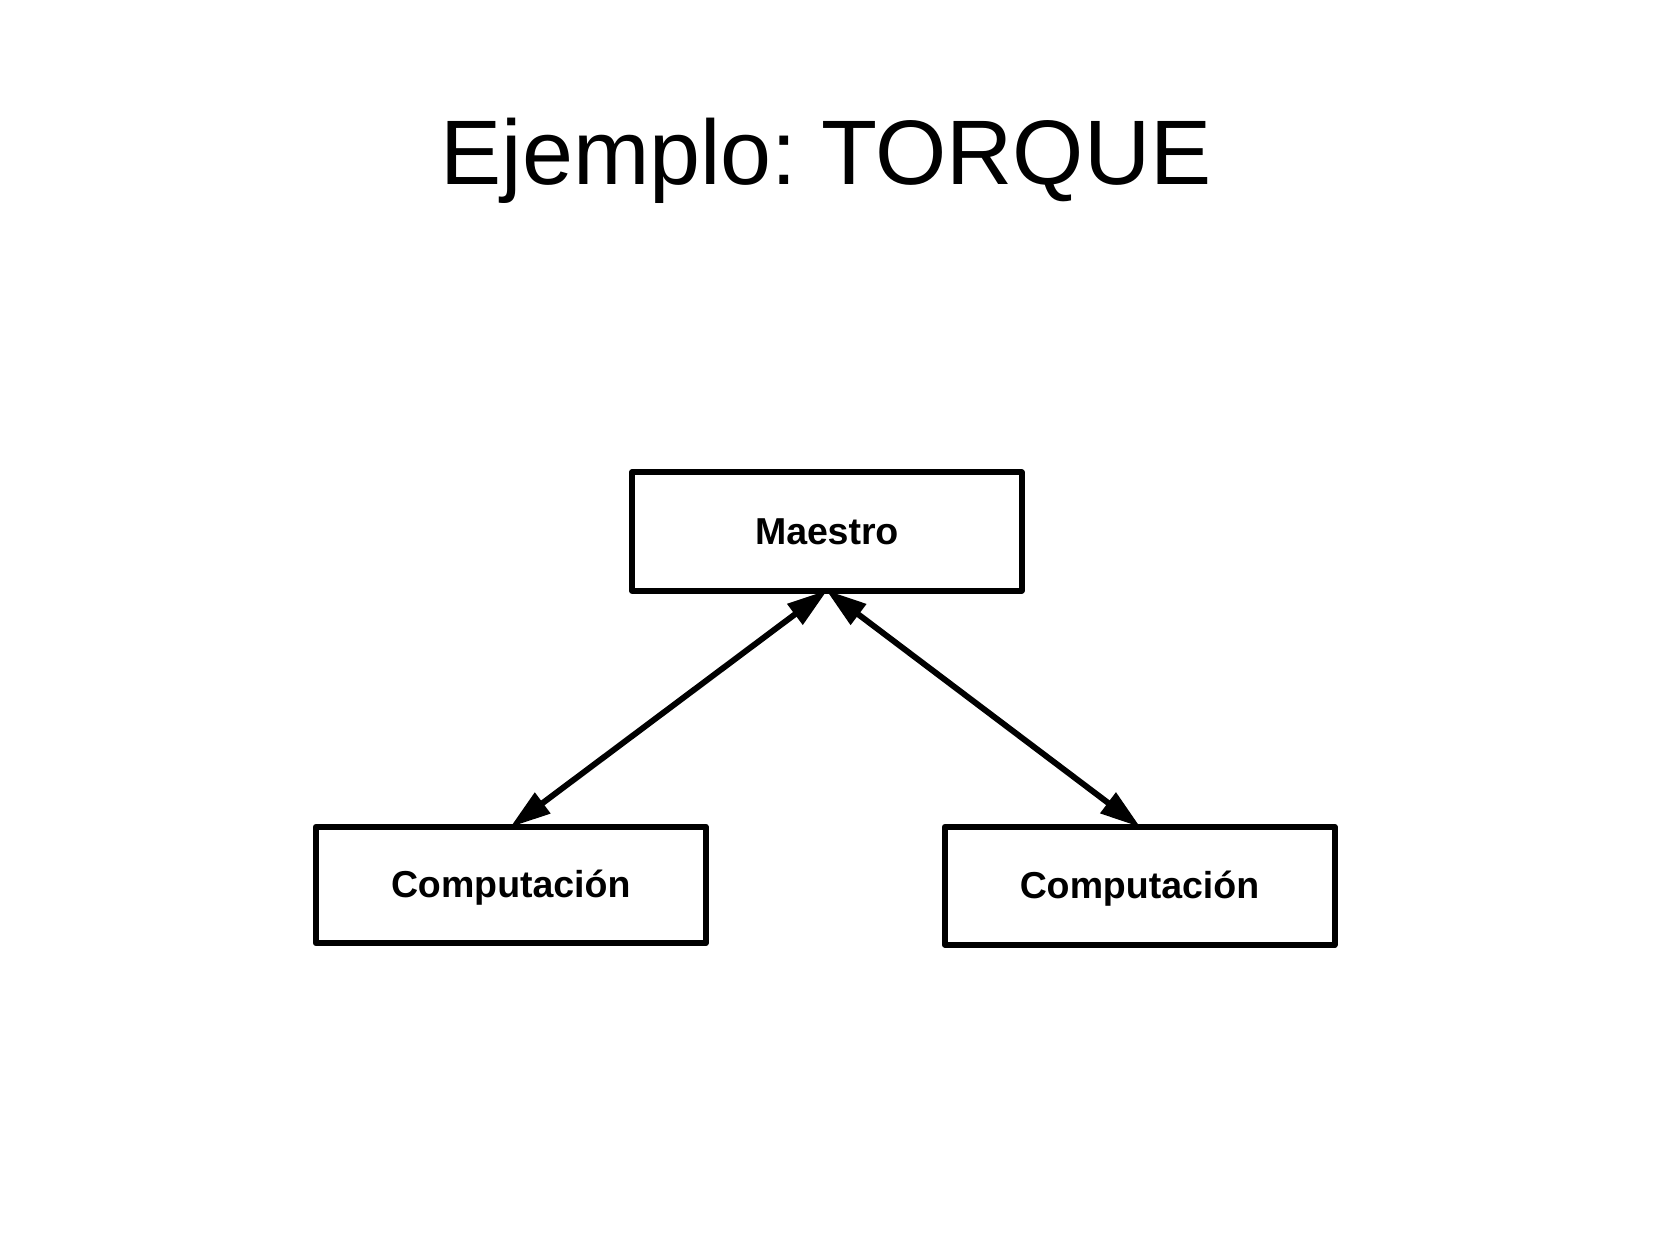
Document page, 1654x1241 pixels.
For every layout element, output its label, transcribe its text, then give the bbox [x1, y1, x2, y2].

text_box Maestro [631, 472, 1022, 591]
text_box Computación [944, 826, 1335, 945]
title Ejemplo: TORQUE [82, 49, 1571, 257]
text_box Computación [315, 826, 706, 944]
